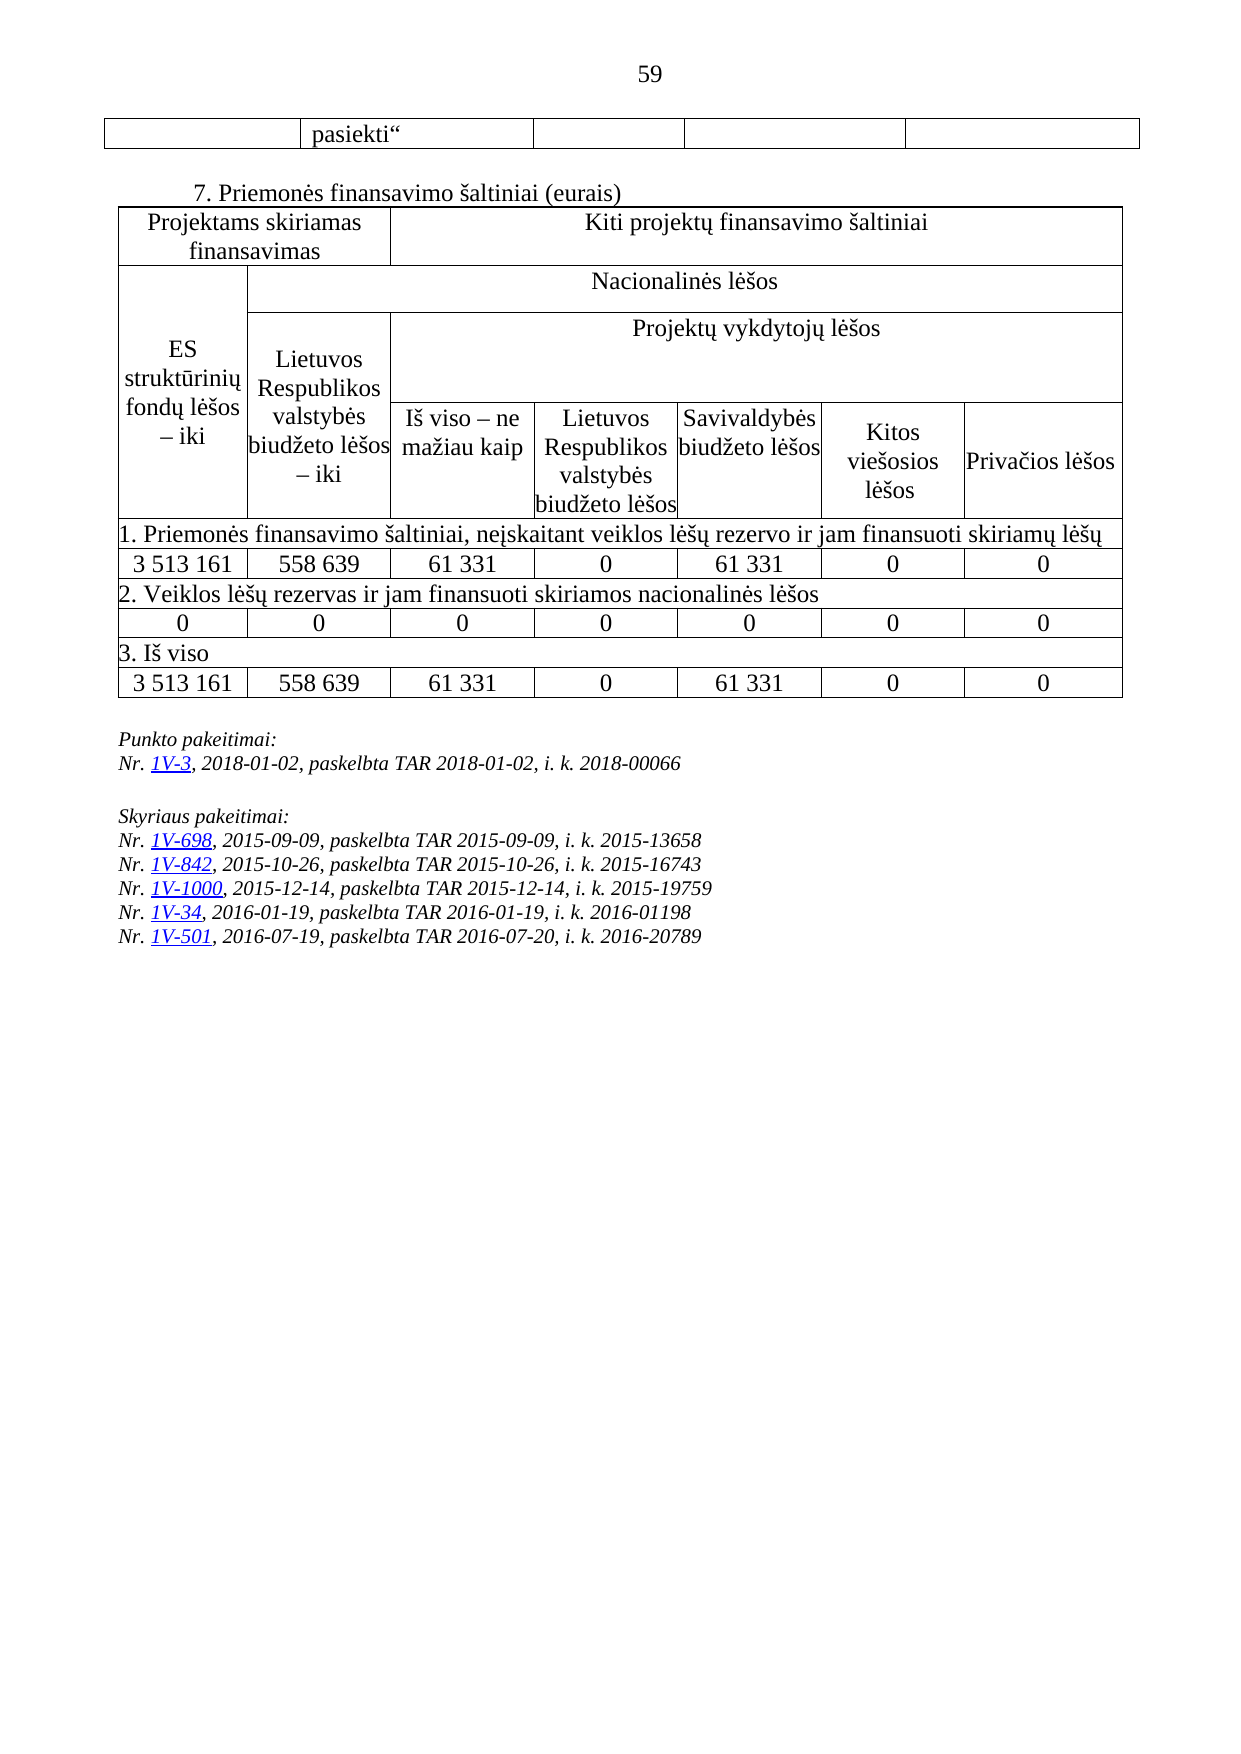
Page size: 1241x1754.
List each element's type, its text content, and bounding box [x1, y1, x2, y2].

table_cell 3. Iš viso [119, 638, 1122, 667]
text Nr. 1V-34, 2016-01-19, paskelbta TAR 2016-01-19, i. k. 2016-01198 [118, 900, 1181, 924]
table_cell 0 [822, 668, 964, 697]
table_cell Iš viso – ne mažiau kaip [391, 403, 534, 518]
table_cell Privačios lėšos [965, 403, 1122, 518]
text Nr. 1V-501, 2016-07-19, paskelbta TAR 2016-07-20, i. k. 2016-20789 [118, 924, 1181, 948]
table_cell 0 [965, 668, 1122, 697]
table_cell 0 [119, 609, 247, 637]
table_cell 558 639 [248, 668, 390, 697]
table_cell 61 331 [391, 549, 534, 578]
table_cell 3 513 161 [119, 549, 247, 578]
table_cell Savivaldybės biudžeto lėšos [678, 403, 821, 518]
table_cell 3 513 161 [119, 668, 247, 697]
table_cell 0 [822, 549, 964, 578]
table_header Projektams skiriamas finansavimas [119, 208, 390, 265]
text Nr. 1V-1000, 2015-12-14, paskelbta TAR 2015-12-14, i. k. 2015-19759 [118, 876, 1181, 900]
table_cell Kitos viešosios lėšos [822, 403, 964, 518]
table_cell 0 [535, 668, 677, 697]
table_cell 0 [965, 609, 1122, 637]
table_cell 558 639 [248, 549, 390, 578]
table_cell 0 [248, 609, 390, 637]
table_cell 2. Veiklos lėšų rezervas ir jam finansuoti skiriamos nacionalinės lėšos [119, 579, 1122, 607]
table_cell 0 [535, 549, 677, 578]
table_cell 61 331 [391, 668, 534, 697]
table_cell 1. Priemonės finansavimo šaltiniai, neįskaitant veiklos lėšų rezervo ir jam finansuoti skiriamų lėšų [119, 519, 1122, 548]
table_cell 0 [822, 609, 964, 637]
table_cell 0 [678, 609, 821, 637]
text Nr. 1V-698, 2015-09-09, paskelbta TAR 2015-09-09, i. k. 2015-13658 [118, 828, 1181, 852]
table_cell 0 [965, 549, 1122, 578]
table_cell 61 331 [678, 668, 821, 697]
text Punkto pakeitimai: [118, 727, 1181, 751]
table_cell 61 331 [678, 549, 821, 578]
table_cell [906, 119, 1139, 148]
table_cell Nacionalinės lėšos [248, 266, 1122, 312]
table_cell Lietuvos Respublikos valstybės biudžeto lėšos – iki [248, 313, 390, 518]
text Nr. 1V-842, 2015-10-26, paskelbta TAR 2015-10-26, i. k. 2015-16743 [118, 852, 1181, 876]
table_cell 0 [391, 609, 534, 637]
table_cell ES struktūrinių fondų lėšos – iki [119, 266, 247, 518]
text 7. Priemonės finansavimo šaltiniai (eurais) [118, 178, 1181, 206]
table_cell Lietuvos Respublikos valstybės biudžeto lėšos [535, 403, 677, 518]
table_cell 0 [535, 609, 677, 637]
text Skyriaus pakeitimai: [118, 803, 1181, 828]
table_header Kiti projektų finansavimo šaltiniai [391, 208, 1122, 265]
table_cell [105, 119, 300, 148]
table_cell [534, 119, 684, 148]
text Nr. 1V-3, 2018-01-02, paskelbta TAR 2018-01-02, i. k. 2018-00066 [118, 751, 1181, 775]
table_cell [685, 119, 905, 148]
table_cell pasiekti“ [301, 119, 533, 148]
table_cell Projektų vykdytojų lėšos [391, 313, 1122, 402]
